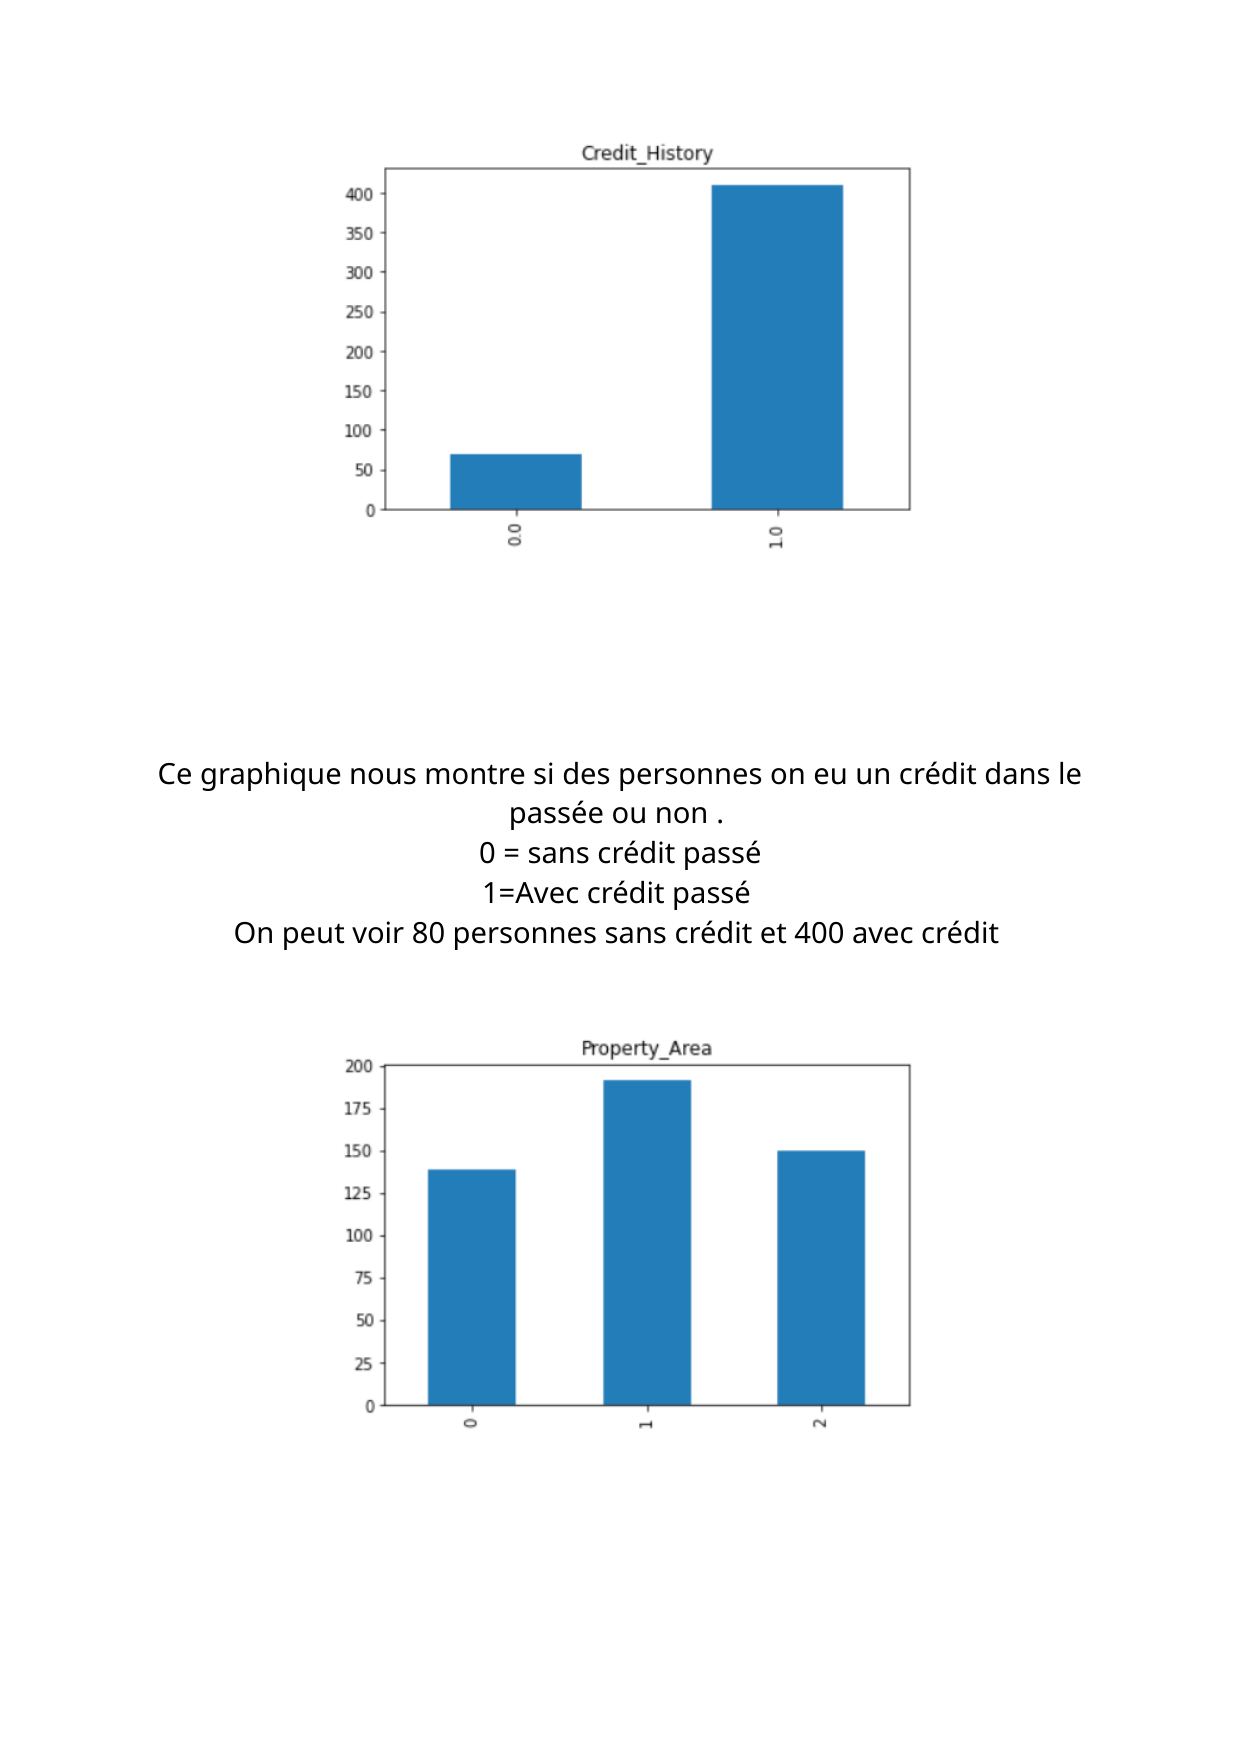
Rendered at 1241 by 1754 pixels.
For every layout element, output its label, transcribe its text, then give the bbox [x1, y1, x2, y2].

text On peut voir 80 personnes sans crédit et 400 avec crédit [118, 912, 1122, 952]
text 0 = sans crédit passé [118, 832, 1122, 872]
picture [315, 1037, 925, 1439]
picture [313, 136, 935, 556]
text Ce graphique nous montre si des personnes on eu un crédit dans le passée ou non . [118, 753, 1122, 832]
text 1=Avec crédit passé [118, 872, 1122, 912]
